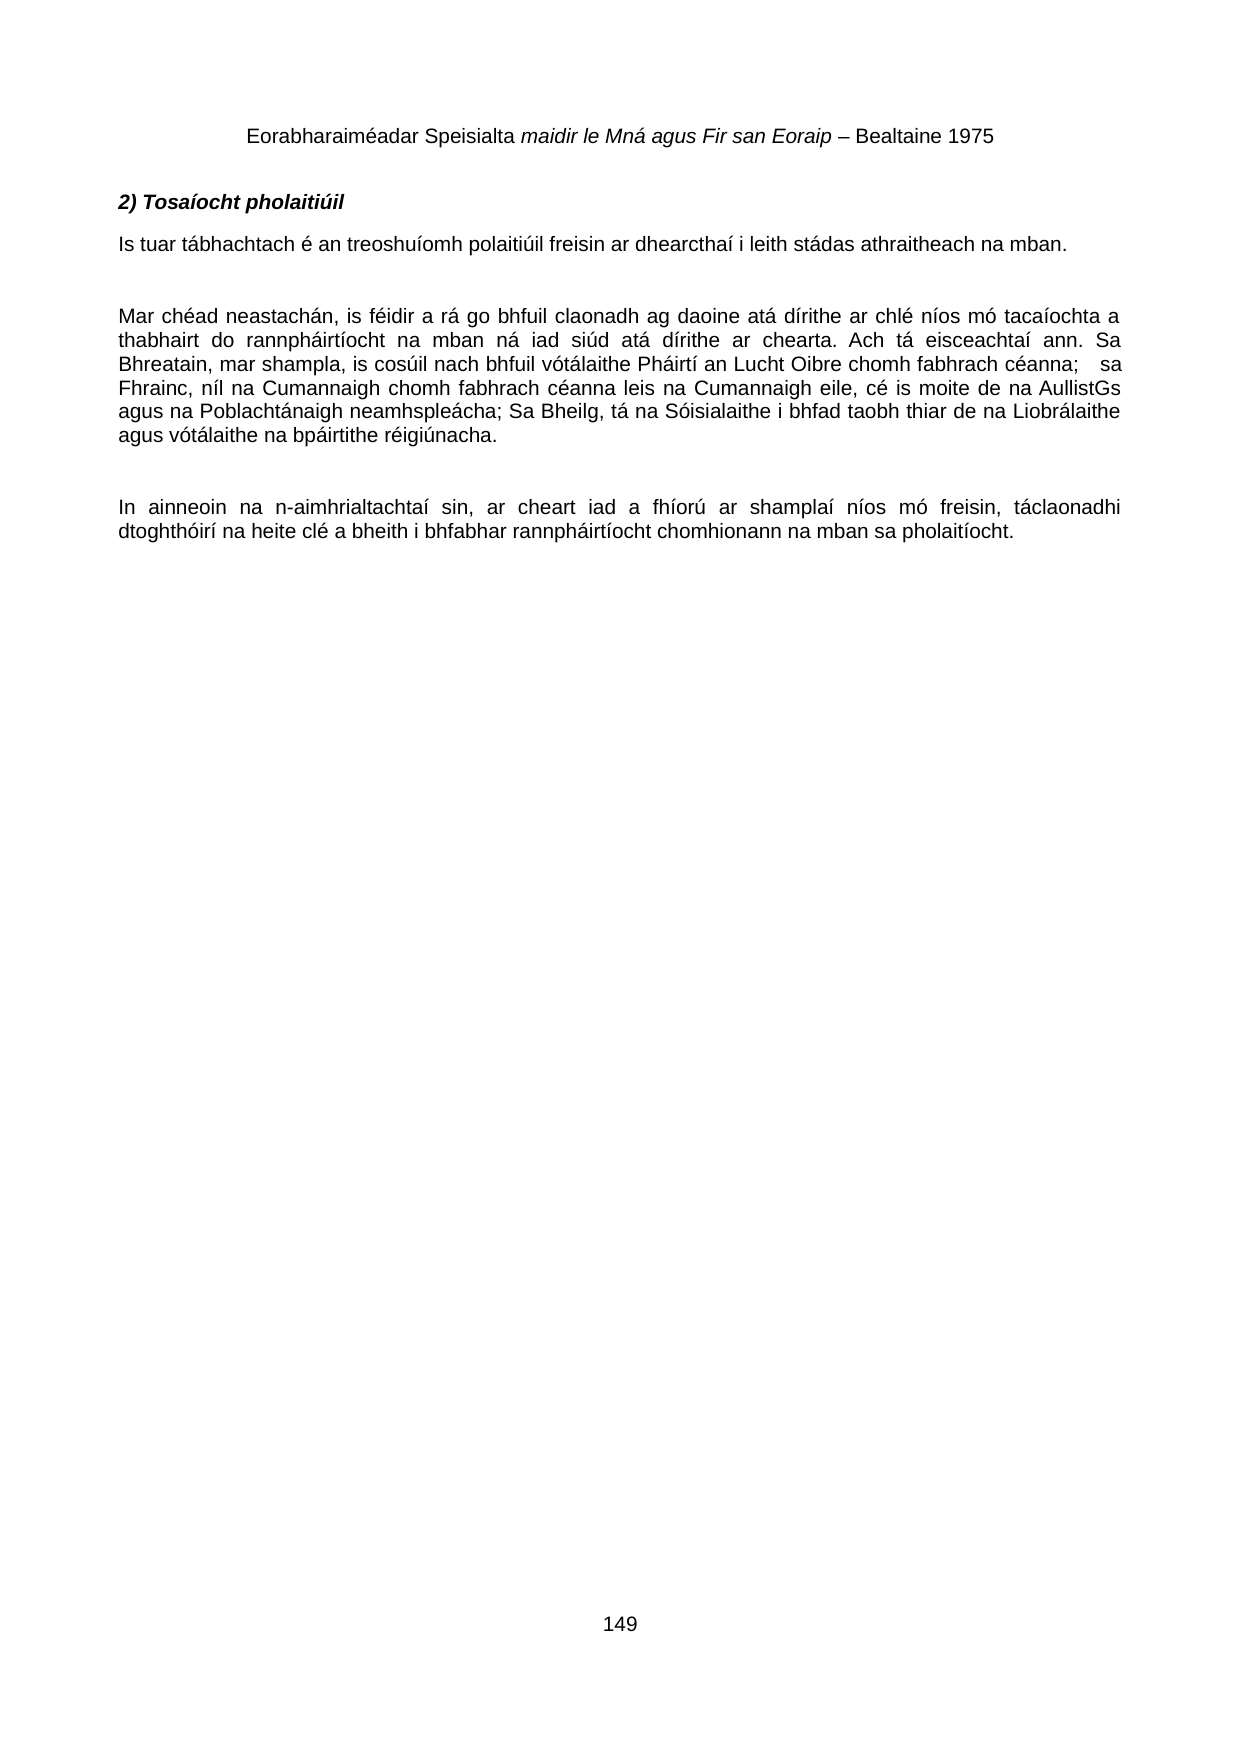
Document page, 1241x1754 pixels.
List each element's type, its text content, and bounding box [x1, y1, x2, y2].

text Is tuar tábhachtach é an treoshuíomh polaitiúil freisin ar dhearcthaí i leith stádas athraitheach na mban. [118, 232, 1122, 256]
text Mar chéad neastachán, is féidir a rá go bhfuil claonadh ag daoine atá dírithe ar chlé níos mó tacaíochta a thabhairt do rannpháirtíocht na mban ná iad siúd atá dírithe ar chearta. Ach tá eisceachtaí ann. Sa Bhreatain, mar shampla, is cosúil nach bhfuil vótálaithe Pháirtí an Lucht Oibre chomh fabhrach céanna; sa Fhrainc, níl na Cumannaigh chomh fabhrach céanna leis na Cumannaigh eile, cé is moite de na AullistGs agus na Poblachtánaigh neamhspleácha; Sa Bheilg, tá na Sóisialaithe i bhfad taobh thiar de na Liobrálaithe agus vótálaithe na bpáirtithe réigiúnacha. [118, 303, 1122, 447]
subtitle 2) Tosaíocht pholaitiúil [118, 190, 1122, 214]
text In ainneoin na n-aimhrialtachtaí sin, ar cheart iad a fhíorú ar shamplaí níos mó freisin, táclaonadhi dtoghthóirí na heite clé a bheith i bhfabhar rannpháirtíocht chomhionann na mban sa pholaitíocht. [118, 494, 1122, 542]
